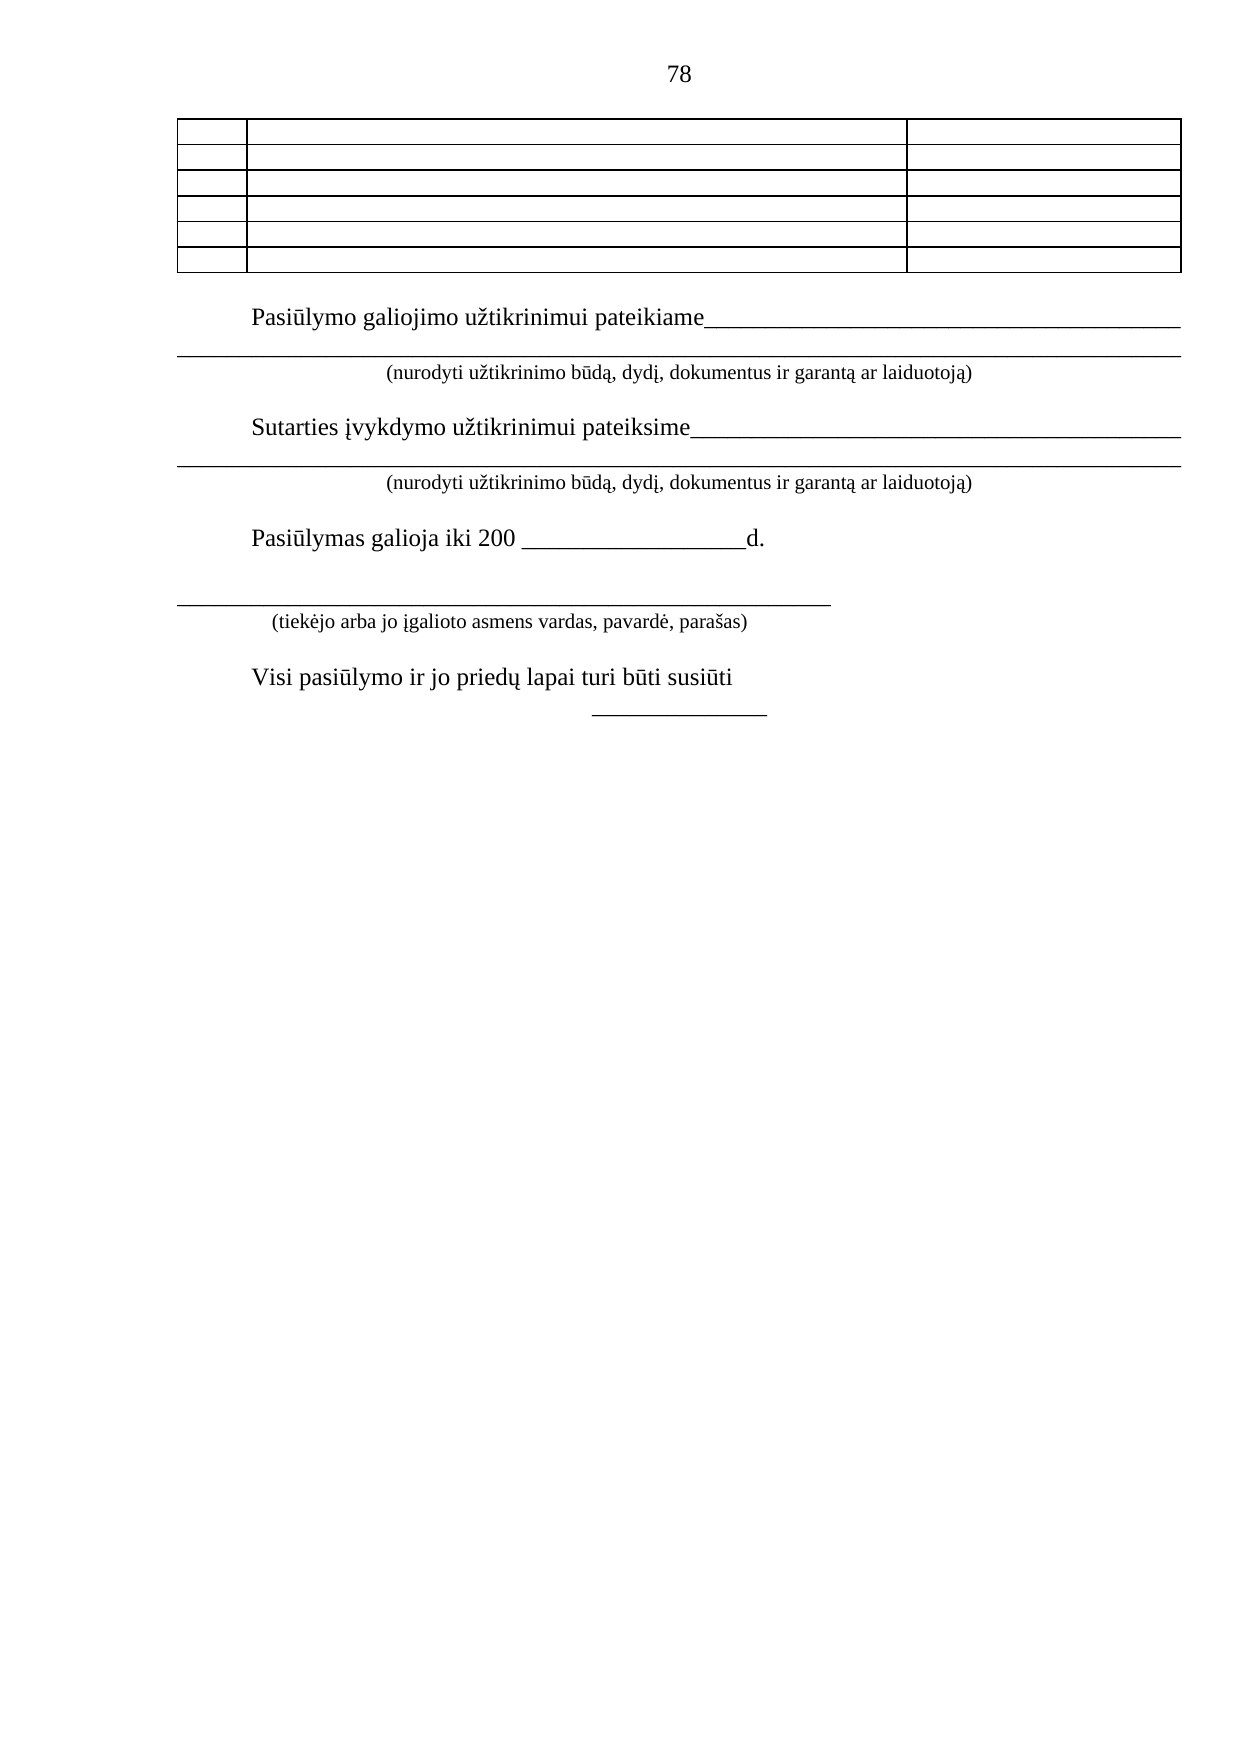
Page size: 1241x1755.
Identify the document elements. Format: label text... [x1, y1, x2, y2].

text (nurodyti užtikrinimo būdą, dydį, dokumentus ir garantą ar laiduotoją) [177, 470, 1181, 494]
text Visi pasiūlymo ir jo priedų lapai turi būti susiūti [177, 662, 1181, 691]
text (tiekėjo arba jo įgalioto asmens vardas, pavardė, parašas) [177, 609, 1181, 633]
text ______________ [177, 691, 1181, 719]
text Pasiūlymas galioja iki 200 d. [177, 523, 1181, 552]
text (nurodyti užtikrinimo būdą, dydį, dokumentus ir garantą ar laiduotoją) [177, 360, 1181, 384]
text Sutarties įvykdymo užtikrinimui pateiksime [177, 412, 1181, 441]
text Pasiūlymo galiojimo užtikrinimui pateikiame [177, 302, 1181, 331]
